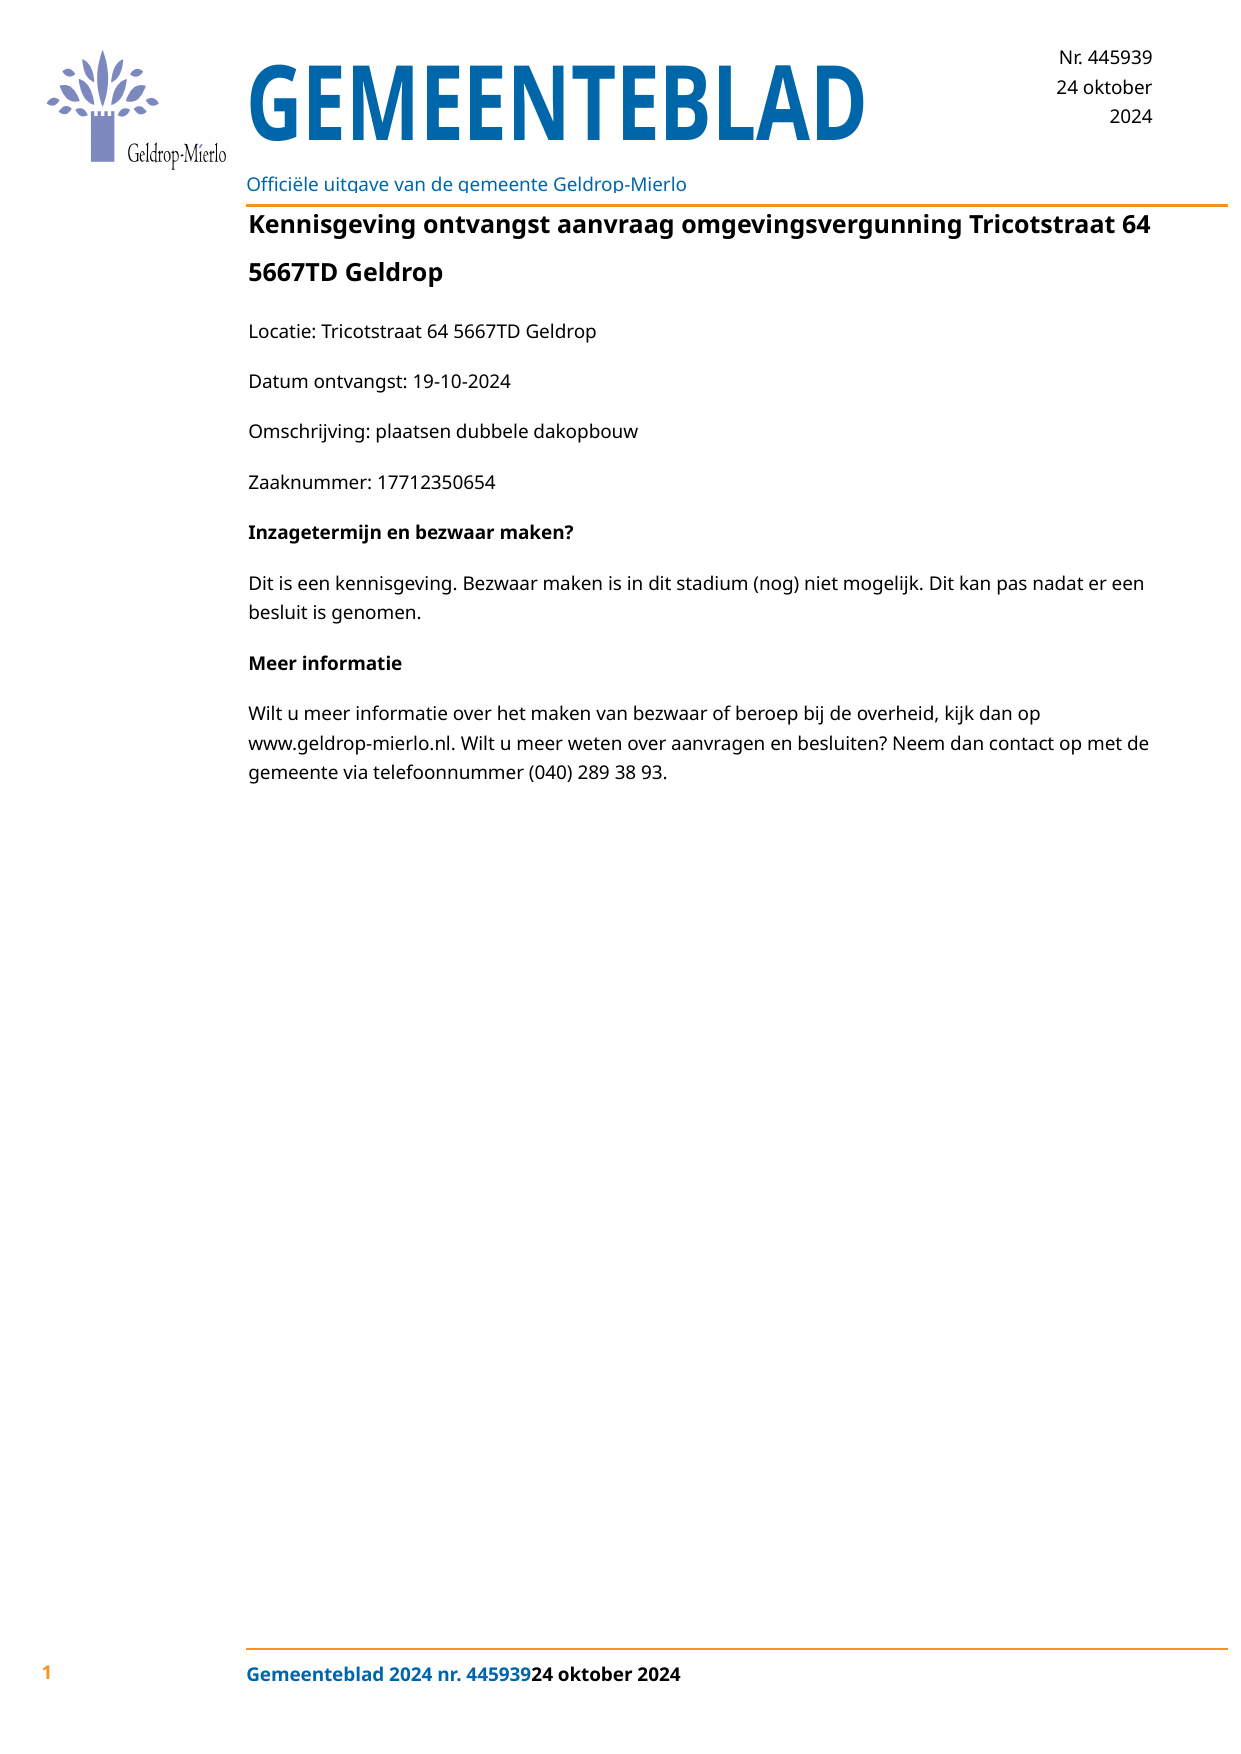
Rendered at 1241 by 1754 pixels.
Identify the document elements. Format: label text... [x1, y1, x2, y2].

text Zaaknummer: 17712350654 [248, 469, 1152, 495]
text Kennisgeving ontvangst aanvraag omgevingsvergunning Tricotstraat 64 5667TD Geldrop [248, 207, 1152, 288]
picture [41, 47, 231, 172]
text Meer informatie [248, 650, 1152, 676]
text Datum ontvangst: 19-10-2024 [248, 368, 1152, 394]
text Omschrijving: plaatsen dubbele dakopbouw [248, 419, 1152, 444]
text Inzagetermijn en bezwaar maken? [248, 519, 1152, 545]
text Locatie: Tricotstraat 64 5667TD Geldrop [248, 318, 1152, 344]
text Dit is een kennisgeving. Bezwaar maken is in dit stadium (nog) niet mogelijk. Dit kan pas nadat er een besluit is genomen. [248, 570, 1152, 625]
text Wilt u meer informatie over het maken van bezwaar of beroep bij de overheid, kijk dan op www.geldrop-mierlo.nl. Wilt u meer weten over aanvragen en besluiten? Neem dan contact op met de gemeente via telefoonnummer (040) 289 38 93. [248, 700, 1152, 785]
